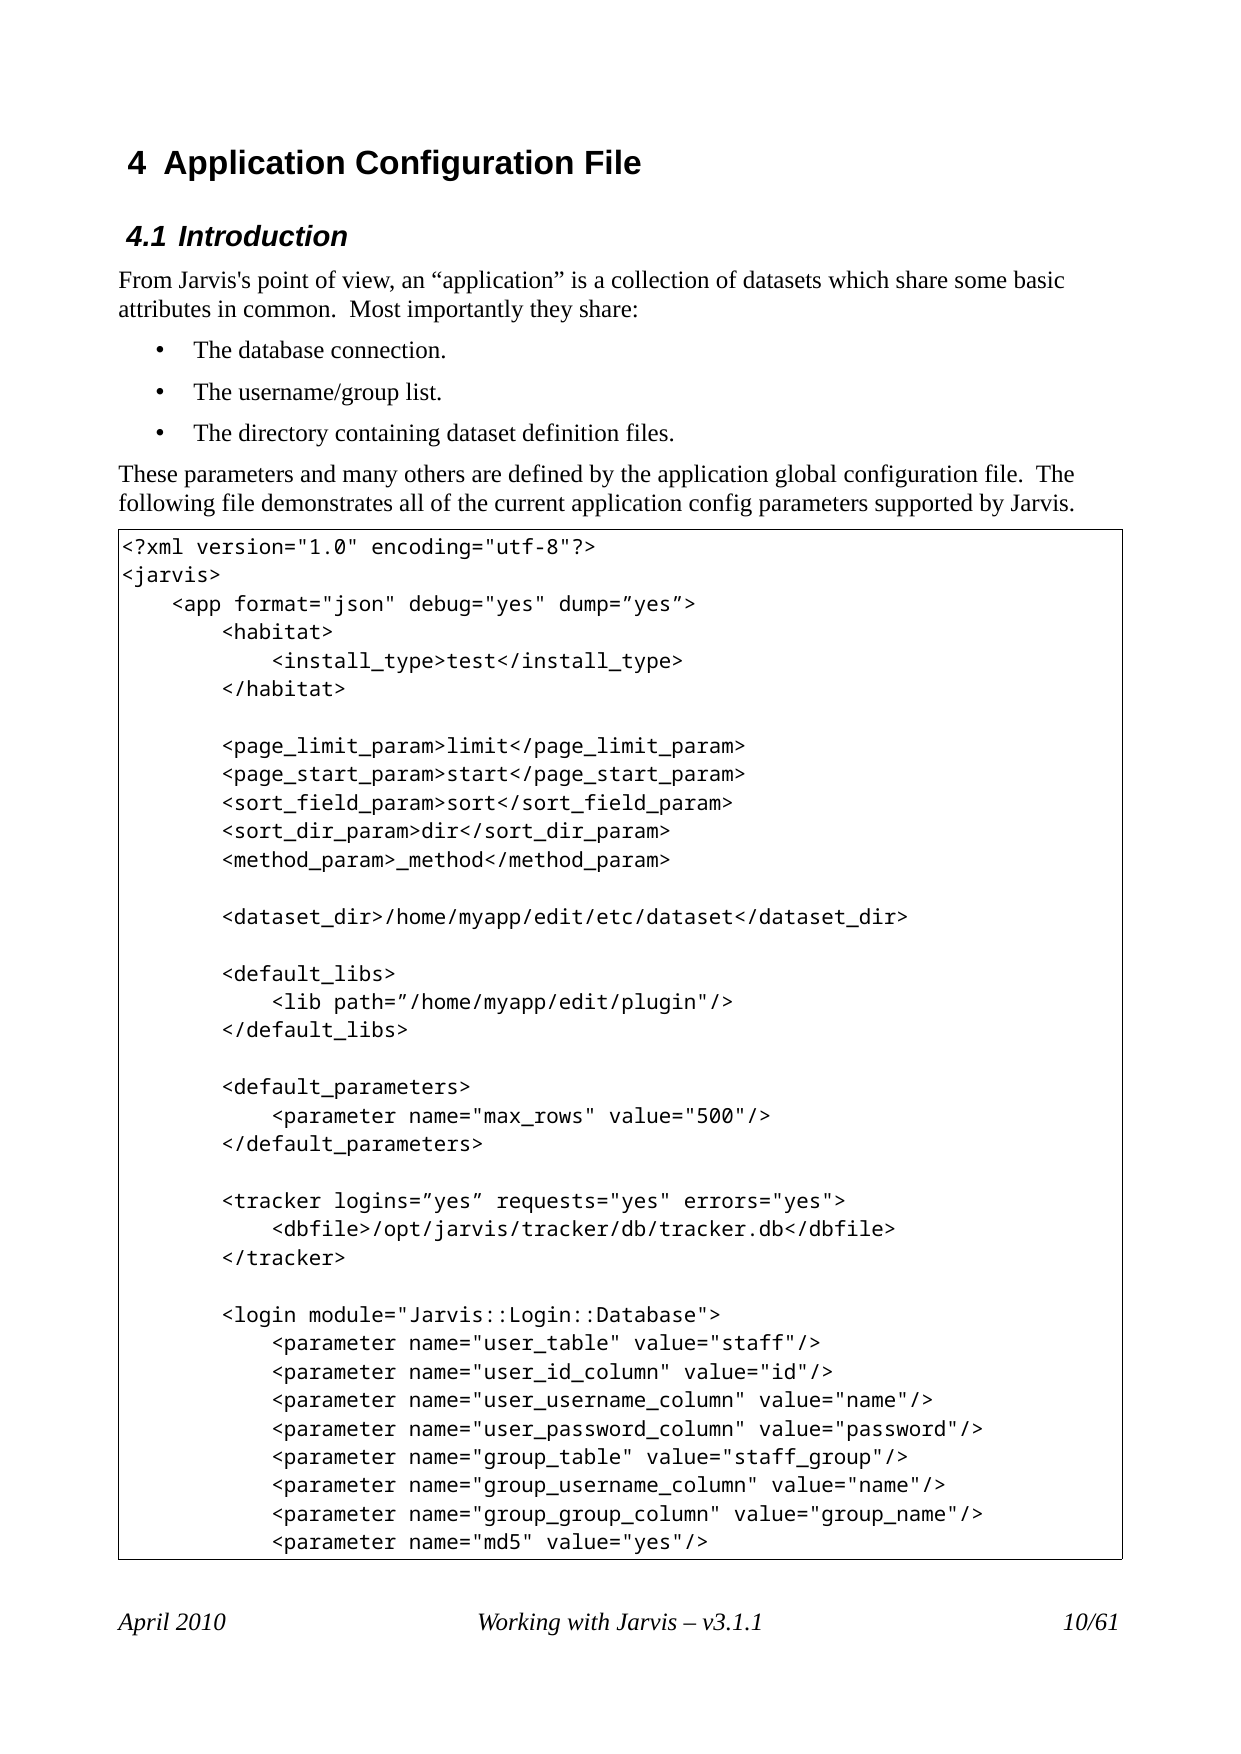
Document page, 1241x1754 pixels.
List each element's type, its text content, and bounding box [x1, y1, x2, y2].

list The username/group list. [156, 377, 1122, 405]
text <sort_field_param>sort</sort_field_param> [119, 785, 1122, 813]
text <page_start_param>start</page_start_param> [119, 757, 1122, 785]
text <parameter name="group_table" value="staff_group"/> [119, 1439, 1122, 1467]
text <parameter name="group_group_column" value="group_name"/> [119, 1496, 1122, 1524]
text <?xml version="1.0" encoding="utf-8"?> [119, 530, 1122, 557]
text <install_type>test</install_type> [119, 643, 1122, 671]
text <dbfile>/opt/jarvis/tracker/db/tracker.db</dbfile> [119, 1212, 1122, 1240]
text <parameter name="user_username_column" value="name"/> [119, 1382, 1122, 1411]
list The database connection. [156, 335, 1122, 364]
text <method_param>_method</method_param> [119, 842, 1122, 873]
text <parameter name="user_id_column" value="id"/> [119, 1354, 1122, 1382]
text <page_limit_param>limit</page_limit_param> [119, 728, 1122, 757]
text <parameter name="md5" value="yes"/> [119, 1524, 1122, 1559]
text <tracker logins=”yes” requests="yes" errors="yes"> [119, 1183, 1122, 1212]
text <lib path=”/home/myapp/edit/plugin"/> [119, 984, 1122, 1012]
text <sort_dir_param>dir</sort_dir_param> [119, 813, 1122, 842]
text <login module="Jarvis::Login::Database"> [119, 1297, 1122, 1325]
text <default_libs> [119, 956, 1122, 984]
text <app format="json" debug="yes" dump=”yes”> [119, 586, 1122, 614]
text These parameters and many others are defined by the application global configuration file. The following file demonstrates all of the current application config parameters supported by Jarvis. [118, 459, 1122, 517]
text <dataset_dir>/home/myapp/edit/etc/dataset</dataset_dir> [119, 899, 1122, 930]
text </habitat> [119, 671, 1122, 703]
text </default_libs> [119, 1012, 1122, 1044]
text <parameter name="group_username_column" value="name"/> [119, 1467, 1122, 1496]
text <parameter name="max_rows" value="500"/> [119, 1098, 1122, 1126]
text <jarvis> [119, 557, 1122, 586]
text From Jarvis's point of view, an “application” is a collection of datasets which share some basic attributes in common. Most importantly they share: [118, 265, 1122, 323]
list The directory containing dataset definition files. [156, 418, 1122, 447]
text <default_parameters> [119, 1069, 1122, 1098]
subtitle Application Configuration File [118, 143, 1122, 182]
text </tracker> [119, 1240, 1122, 1271]
text <parameter name="user_password_column" value="password"/> [119, 1411, 1122, 1439]
text <habitat> [119, 614, 1122, 643]
text <parameter name="user_table" value="staff"/> [119, 1325, 1122, 1354]
subtitle Introduction [118, 219, 1122, 253]
text </default_parameters> [119, 1126, 1122, 1158]
